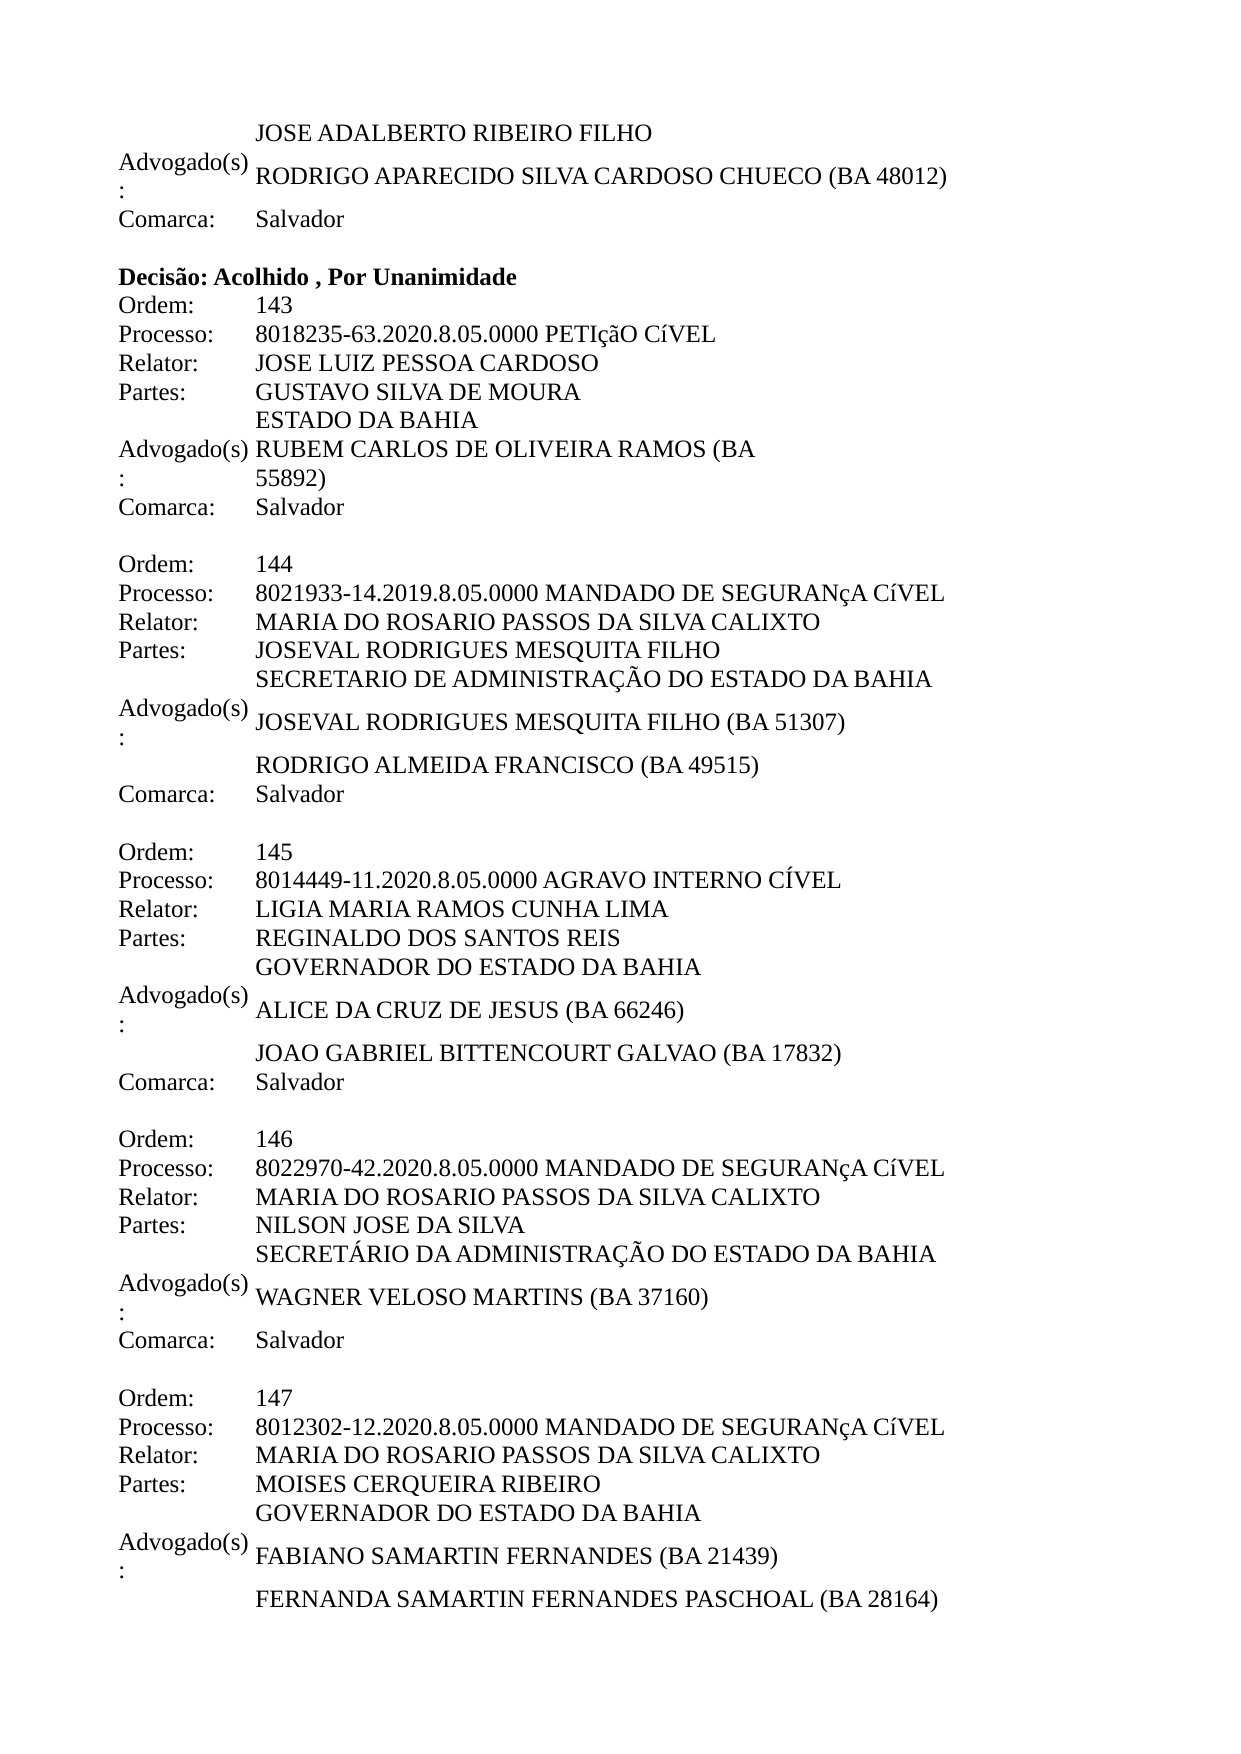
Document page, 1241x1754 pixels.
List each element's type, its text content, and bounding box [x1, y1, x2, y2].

table_cell JOSE ADALBERTO RIBEIRO FILHO [255, 118, 981, 147]
table_header 143 [255, 291, 829, 319]
table_header 145 [255, 837, 844, 866]
table_header Ordem: [118, 1383, 255, 1412]
table_cell Advogado(s): [118, 147, 255, 204]
table_cell JOAO GABRIEL BITTENCOURT GALVAO (BA 17832) [255, 1038, 844, 1067]
table_cell Processo: [118, 319, 255, 348]
table_cell 8012302-12.2020.8.05.0000 MANDADO DE SEGURANçA CíVEL [255, 1412, 946, 1441]
table_cell [118, 1498, 255, 1527]
table_cell Processo: [118, 1412, 255, 1441]
table_cell SECRETÁRIO DA ADMINISTRAÇÃO DO ESTADO DA BAHIA [255, 1239, 946, 1268]
table_cell WAGNER VELOSO MARTINS (BA 37160) [255, 1268, 946, 1326]
table_cell Partes: [118, 923, 255, 952]
table_cell FABIANO SAMARTIN FERNANDES (BA 21439) [255, 1527, 946, 1584]
table_cell 8014449-11.2020.8.05.0000 AGRAVO INTERNO CÍVEL [255, 866, 844, 894]
table_cell Salvador [255, 779, 946, 808]
table_cell Comarca: [118, 1326, 255, 1354]
table_cell Advogado(s): [118, 981, 255, 1038]
table_cell RUBEM CARLOS DE OLIVEIRA RAMOS (BA 55892) [255, 434, 829, 492]
table_cell Comarca: [118, 204, 255, 233]
table_cell FERNANDA SAMARTIN FERNANDES PASCHOAL (BA 28164) [255, 1584, 946, 1613]
table_cell Relator: [118, 348, 255, 377]
table_cell Partes: [118, 1469, 255, 1498]
table_cell Relator: [118, 607, 255, 636]
table_cell Advogado(s): [118, 1527, 255, 1584]
table_cell Partes: [118, 377, 255, 406]
table_cell Processo: [118, 1153, 255, 1182]
table_cell Advogado(s): [118, 693, 255, 751]
table_cell Salvador [255, 492, 829, 521]
table_cell GOVERNADOR DO ESTADO DA BAHIA [255, 952, 844, 981]
table_cell 8021933-14.2019.8.05.0000 MANDADO DE SEGURANçA CíVEL [255, 578, 946, 607]
table_cell [118, 664, 255, 693]
table_cell Partes: [118, 1211, 255, 1239]
table_cell Comarca: [118, 779, 255, 808]
table_cell Advogado(s): [118, 434, 255, 492]
table_header 146 [255, 1124, 946, 1153]
table_cell Relator: [118, 894, 255, 923]
table_cell MARIA DO ROSARIO PASSOS DA SILVA CALIXTO [255, 1441, 946, 1469]
table_cell JOSEVAL RODRIGUES MESQUITA FILHO [255, 636, 946, 664]
table_cell Processo: [118, 578, 255, 607]
table_cell [118, 952, 255, 981]
table_cell Salvador [255, 1067, 844, 1096]
table_cell REGINALDO DOS SANTOS REIS [255, 923, 844, 952]
table_header Ordem: [118, 837, 255, 866]
table_cell [118, 751, 255, 779]
table_cell Salvador [255, 1326, 946, 1354]
table_cell Relator: [118, 1182, 255, 1211]
table_cell MARIA DO ROSARIO PASSOS DA SILVA CALIXTO [255, 607, 946, 636]
table_cell Partes: [118, 636, 255, 664]
table_cell Relator: [118, 1441, 255, 1469]
table_cell ESTADO DA BAHIA [255, 406, 829, 434]
table_header 144 [255, 549, 946, 578]
table_cell GUSTAVO SILVA DE MOURA [255, 377, 829, 406]
text Decisão: Acolhido , Por Unanimidade [118, 262, 1122, 291]
table_cell ALICE DA CRUZ DE JESUS (BA 66246) [255, 981, 844, 1038]
table_header Ordem: [118, 549, 255, 578]
table_cell [118, 1584, 255, 1613]
table_cell JOSE LUIZ PESSOA CARDOSO [255, 348, 829, 377]
table_cell 8018235-63.2020.8.05.0000 PETIçãO CíVEL [255, 319, 829, 348]
table_cell Comarca: [118, 1067, 255, 1096]
table_cell Advogado(s): [118, 1268, 255, 1326]
table_cell Comarca: [118, 492, 255, 521]
table_cell [118, 406, 255, 434]
table_cell Processo: [118, 866, 255, 894]
table_cell Salvador [255, 204, 981, 233]
table_cell RODRIGO APARECIDO SILVA CARDOSO CHUECO (BA 48012) [255, 147, 981, 204]
table_cell MOISES CERQUEIRA RIBEIRO [255, 1469, 946, 1498]
table_header Ordem: [118, 1124, 255, 1153]
table_cell [118, 118, 255, 147]
table_cell LIGIA MARIA RAMOS CUNHA LIMA [255, 894, 844, 923]
table_cell [118, 1038, 255, 1067]
table_cell [118, 1239, 255, 1268]
table_cell JOSEVAL RODRIGUES MESQUITA FILHO (BA 51307) [255, 693, 946, 751]
table_cell GOVERNADOR DO ESTADO DA BAHIA [255, 1498, 946, 1527]
table_cell MARIA DO ROSARIO PASSOS DA SILVA CALIXTO [255, 1182, 946, 1211]
table_header Ordem: [118, 291, 255, 319]
table_cell 8022970-42.2020.8.05.0000 MANDADO DE SEGURANçA CíVEL [255, 1153, 946, 1182]
table_cell SECRETARIO DE ADMINISTRAÇÃO DO ESTADO DA BAHIA [255, 664, 946, 693]
table_cell NILSON JOSE DA SILVA [255, 1211, 946, 1239]
table_header 147 [255, 1383, 946, 1412]
table_cell RODRIGO ALMEIDA FRANCISCO (BA 49515) [255, 751, 946, 779]
